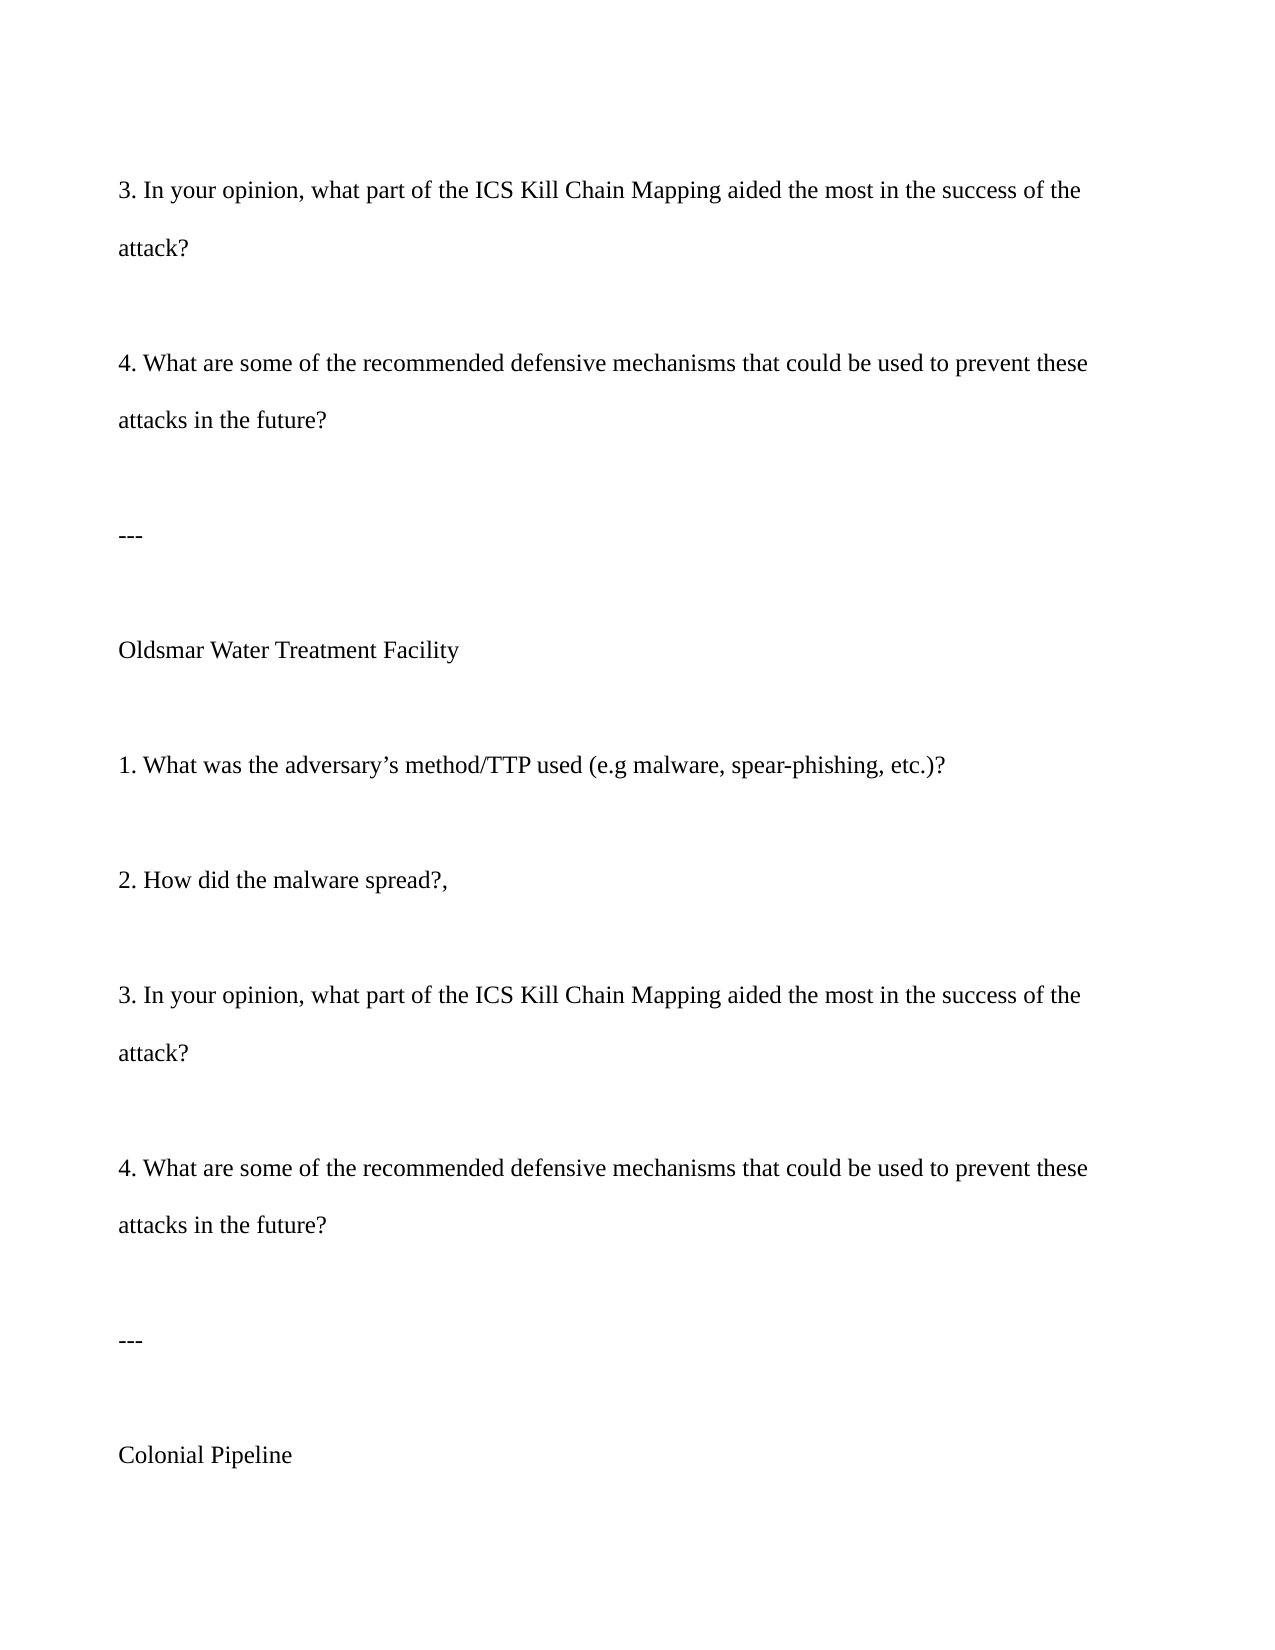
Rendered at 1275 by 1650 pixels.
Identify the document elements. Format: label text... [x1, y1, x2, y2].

text --- [118, 1326, 1157, 1354]
text 3. In your opinion, what part of the ICS Kill Chain Mapping aided the most in the success of the attack? [118, 176, 1157, 262]
text --- [118, 521, 1157, 549]
text 1. What was the adversary’s method/TTP used (e.g malware, spear-phishing, etc.)? [118, 751, 1157, 779]
text 3. In your opinion, what part of the ICS Kill Chain Mapping aided the most in the success of the attack? [118, 981, 1157, 1067]
text Oldsmar Water Treatment Facility [118, 636, 1157, 664]
text 4. What are some of the recommended defensive mechanisms that could be used to prevent these attacks in the future? [118, 348, 1157, 434]
text Colonial Pipeline [118, 1441, 1157, 1469]
text 4. What are some of the recommended defensive mechanisms that could be used to prevent these attacks in the future? [118, 1153, 1157, 1239]
text 2. How did the malware spread?, [118, 866, 1157, 894]
